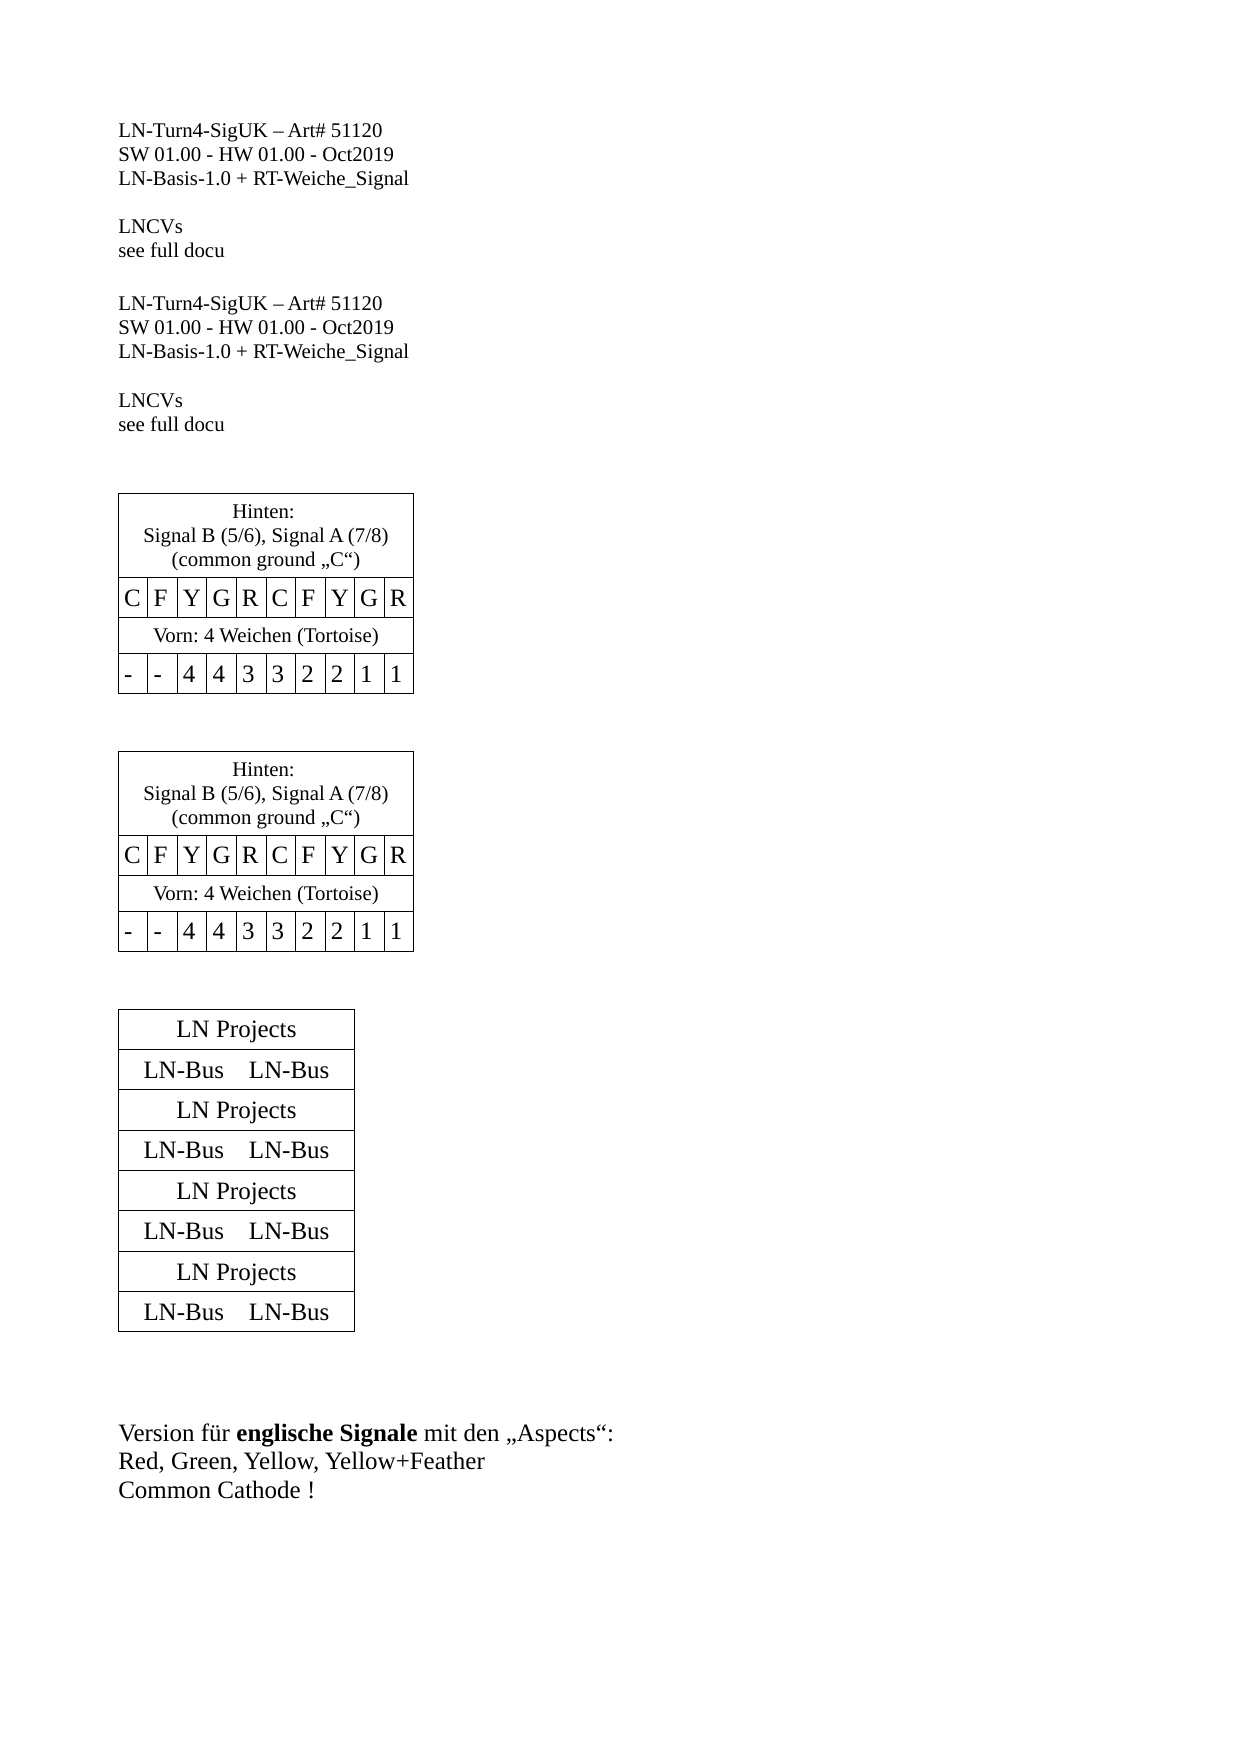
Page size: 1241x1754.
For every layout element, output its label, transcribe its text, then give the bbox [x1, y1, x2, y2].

text SW 01.00 - HW 01.00 - Oct2019 [118, 142, 1122, 166]
table_header LN Projects [119, 1171, 354, 1210]
table_header LN Projects [119, 1010, 354, 1049]
table_cell LN-Bus LN-Bus [119, 1211, 354, 1251]
table_cell G [355, 836, 384, 875]
table_header LN Projects [119, 1090, 354, 1129]
table_cell 1 [355, 912, 384, 951]
table_cell - [148, 912, 177, 951]
table_cell Y [178, 836, 206, 875]
text Version für englische Signale mit den „Aspects“: [118, 1418, 1122, 1446]
table_cell 1 [355, 654, 384, 693]
table_cell 4 [178, 912, 206, 951]
table_header Hinten: Signal B (5/6), Signal A (7/8) (common ground „C“) [119, 752, 413, 834]
table_cell Y [326, 578, 354, 617]
table_cell R [385, 578, 413, 617]
table_cell 3 [237, 654, 266, 693]
table_cell 3 [267, 654, 295, 693]
table_cell 4 [178, 654, 206, 693]
table_cell 3 [237, 912, 266, 951]
table_cell G [207, 578, 236, 617]
table_header Hinten: Signal B (5/6), Signal A (7/8) (common ground „C“) [119, 494, 413, 577]
table_cell C [119, 836, 147, 875]
table_cell C [267, 836, 295, 875]
table_cell 4 [207, 912, 236, 951]
text SW 01.00 - HW 01.00 - Oct2019 [118, 315, 1122, 339]
table_header Vorn: 4 Weichen (Tortoise) [119, 618, 413, 653]
text Common Cathode ! [118, 1475, 1122, 1504]
text Red, Green, Yellow, Yellow+Feather [118, 1446, 1122, 1475]
text see full docu [118, 412, 1122, 436]
table_cell R [237, 836, 266, 875]
table_cell Y [326, 836, 354, 875]
table_cell R [385, 836, 413, 875]
text LN-Basis-1.0 + RT-Weiche_Signal [118, 166, 532, 190]
table_cell - [119, 912, 147, 951]
text LN-Turn4-SigUK – Art# 51120 [118, 291, 1122, 315]
table_cell LN-Bus LN-Bus [119, 1050, 354, 1089]
table_cell F [148, 578, 177, 617]
table_cell 2 [296, 912, 325, 951]
table_cell 3 [267, 912, 295, 951]
text LNCVs [118, 214, 1122, 238]
table_cell F [148, 836, 177, 875]
text LN-Turn4-SigUK – Art# 51120 [118, 118, 1122, 142]
table_cell G [207, 836, 236, 875]
text LNCVs [118, 387, 1122, 412]
text see full docu [118, 238, 1122, 262]
table_cell LN-Bus LN-Bus [119, 1131, 354, 1170]
table_header LN Projects [119, 1252, 354, 1291]
table_cell G [355, 578, 384, 617]
table_cell 1 [385, 654, 413, 693]
table_cell F [296, 578, 325, 617]
table_cell - [119, 654, 147, 693]
table_cell C [119, 578, 147, 617]
table_cell 2 [296, 654, 325, 693]
table_cell 2 [326, 912, 354, 951]
table_cell LN-Bus LN-Bus [119, 1292, 354, 1331]
table_cell - [148, 654, 177, 693]
table_cell 2 [326, 654, 354, 693]
text LN-Basis-1.0 + RT-Weiche_Signal [118, 339, 532, 363]
table_cell Y [178, 578, 206, 617]
table_header Vorn: 4 Weichen (Tortoise) [119, 876, 413, 911]
table_cell C [267, 578, 295, 617]
table_cell F [296, 836, 325, 875]
table_cell 1 [385, 912, 413, 951]
table_cell R [237, 578, 266, 617]
table_cell 4 [207, 654, 236, 693]
